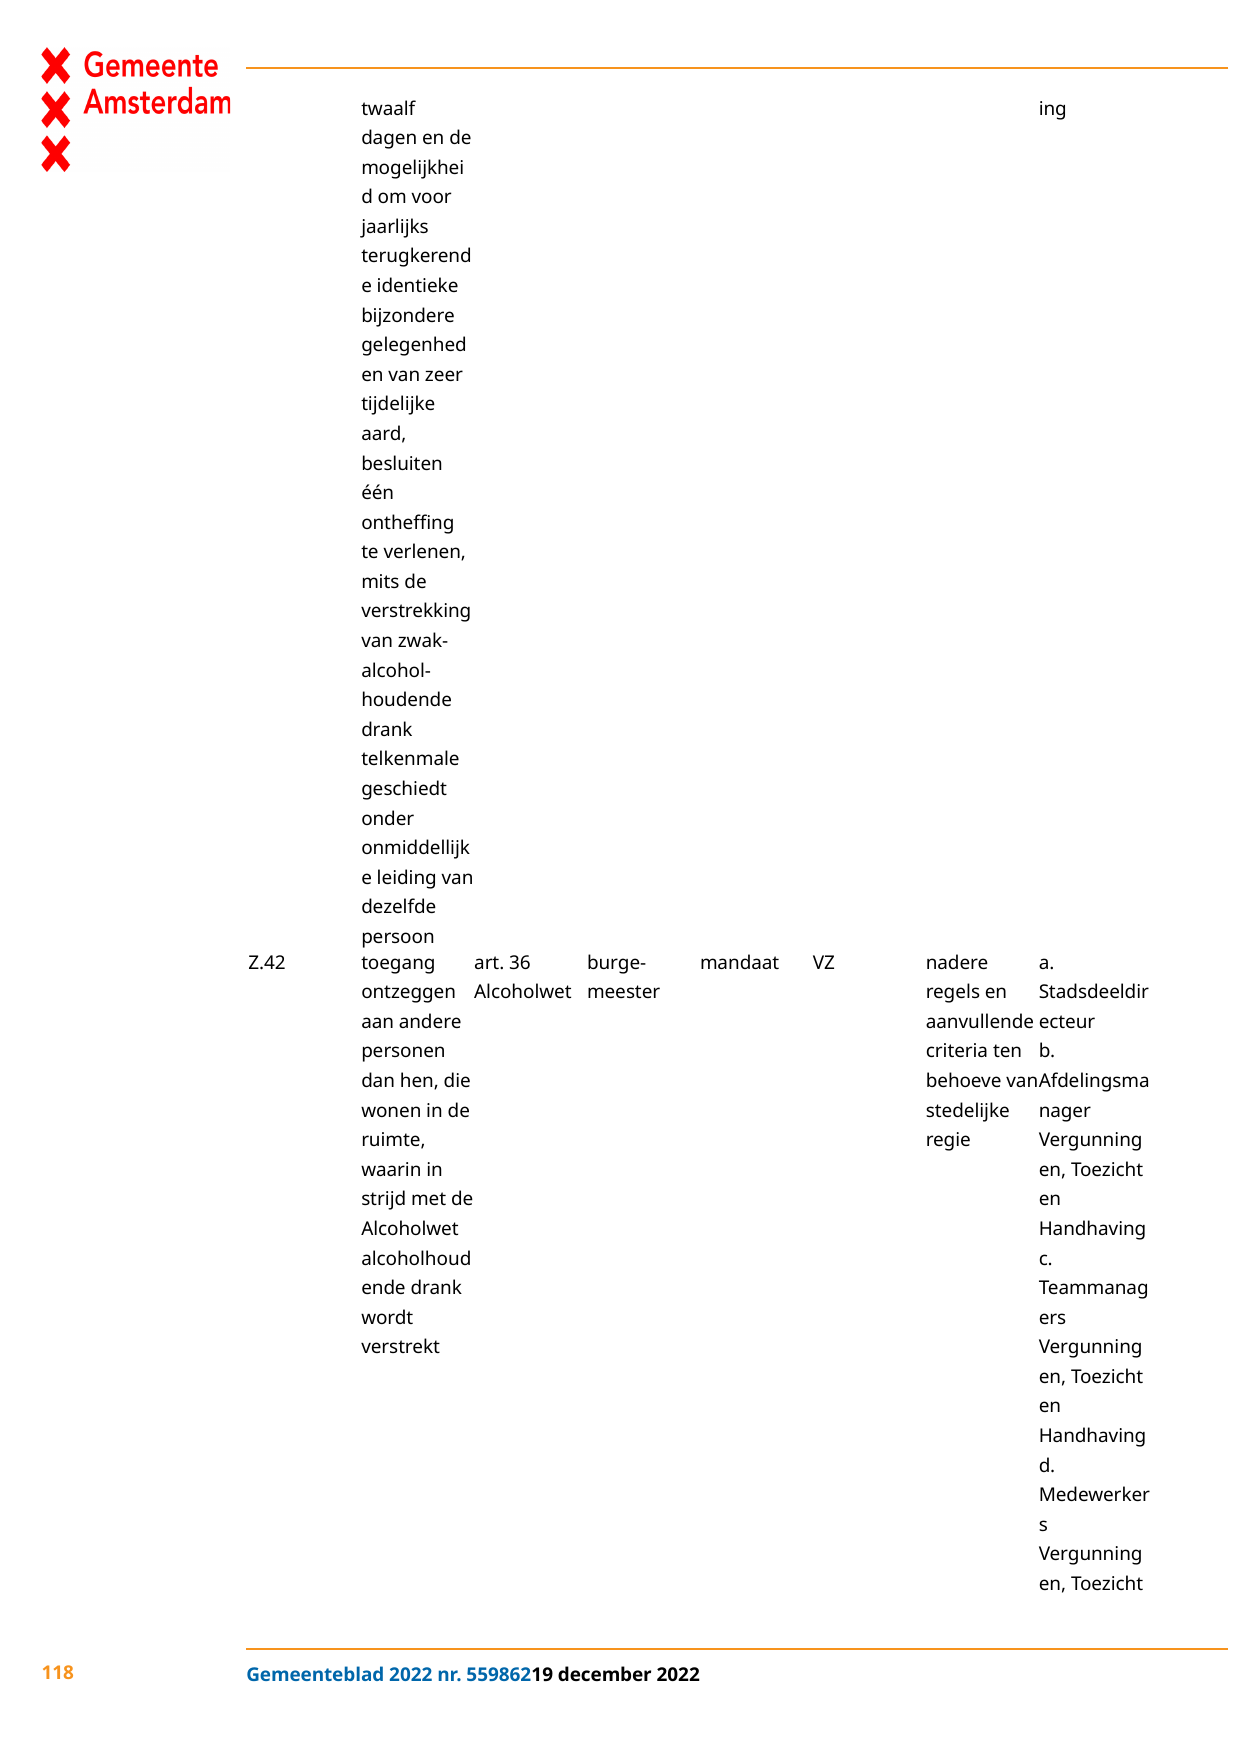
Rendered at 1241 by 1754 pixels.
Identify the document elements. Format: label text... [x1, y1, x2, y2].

table_cell [926, 95, 1038, 949]
table_cell mandaat [700, 949, 813, 1596]
table_cell burge-meester [587, 949, 700, 1596]
picture [41, 47, 231, 172]
table_cell VZ [813, 949, 926, 1596]
table_cell [700, 95, 813, 949]
table_cell [587, 95, 700, 949]
table_cell art. 36 Alcoholwet [474, 949, 587, 1596]
table_cell [248, 95, 361, 949]
table_cell a. Stadsdeeldirecteur b. Afdelingsmanager Vergunningen, Toezicht en Handhaving c. Teammanagers Vergunningen, Toezicht en Handhaving d. Medewerkers Vergunningen, Toezicht [1039, 949, 1152, 1596]
table_cell Z.42 [248, 949, 361, 1596]
table_cell [813, 95, 926, 949]
table_cell [474, 95, 587, 949]
table_cell ing [1039, 95, 1152, 949]
table_cell nadere regels en aanvullende criteria ten behoeve van stedelijke regie [926, 949, 1038, 1596]
table_cell toegang ontzeggen aan andere personen dan hen, die wonen in de ruimte, waarin in strijd met de Alcoholwet alcoholhoudende drank wordt verstrekt [361, 949, 474, 1596]
table_cell twaalf dagen en de mogelijkheid om voor jaarlijks terugkerende identieke bijzondere gelegenheden van zeer tijdelijke aard, besluiten één ontheffing te verlenen, mits de verstrekking van zwak-alcohol-houdende drank telkenmale geschiedt onder onmiddellijke leiding van dezelfde persoon [361, 95, 474, 949]
